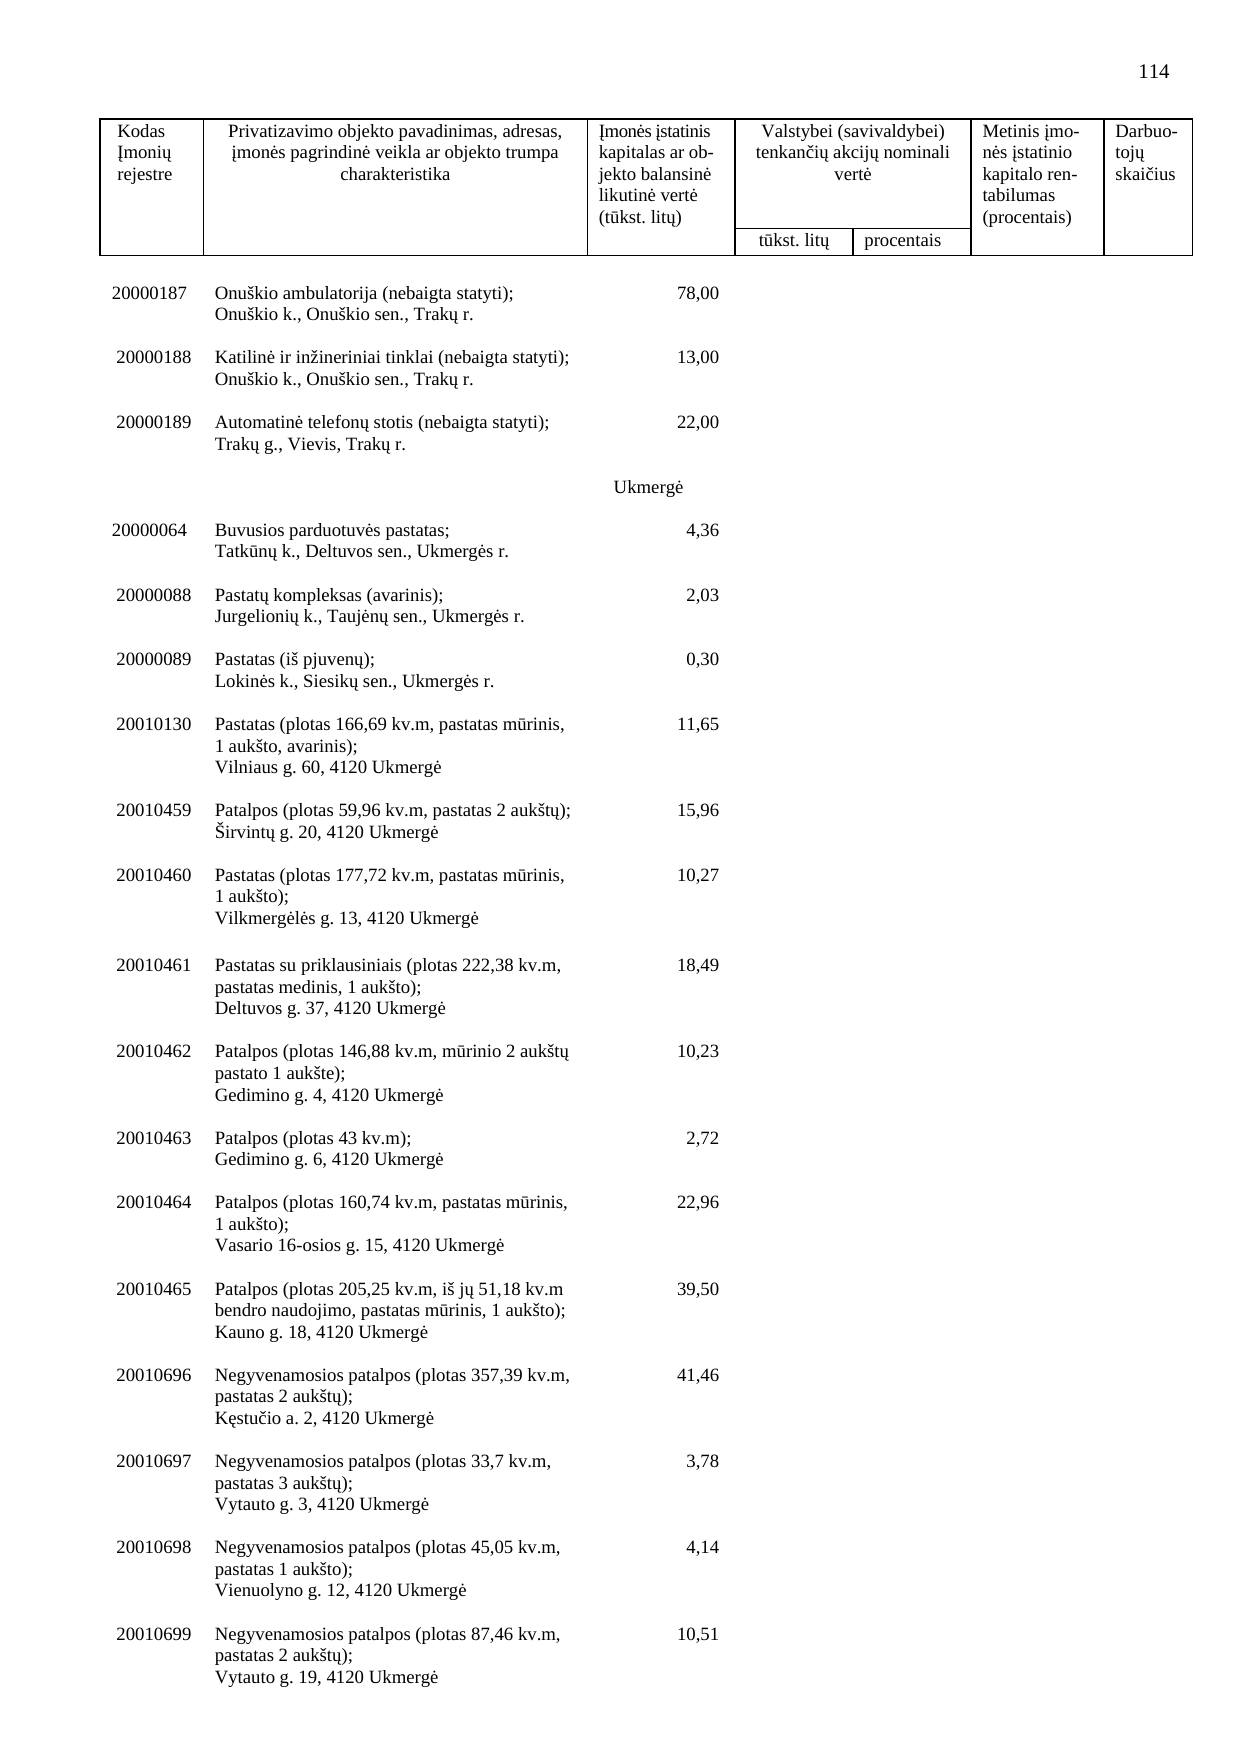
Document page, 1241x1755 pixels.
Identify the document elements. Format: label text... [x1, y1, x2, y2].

table_cell [853, 584, 971, 648]
table_cell [853, 1364, 971, 1450]
table_cell 20010464 [100, 1191, 203, 1277]
table_cell 41,46 [587, 1364, 735, 1450]
table_cell 20000187 [100, 282, 203, 346]
table_cell [971, 1623, 1104, 1687]
table_cell [1104, 519, 1192, 583]
table_cell [1104, 1450, 1192, 1536]
table_cell tūkst. litų [736, 229, 852, 254]
table_cell [1104, 648, 1192, 713]
table_cell Pastatas su priklausiniais (plotas 222,38 kv.m, pastatas medinis, 1 aukšto); Deltuvos g. 37, 4120 Ukmergė [203, 954, 587, 1040]
table_cell [853, 346, 971, 411]
table_cell [1104, 1191, 1192, 1277]
table_cell [853, 1127, 971, 1191]
table_cell [971, 799, 1104, 864]
table_cell 78,00 [587, 282, 735, 346]
table_header Kodas Įmonių rejestre [101, 120, 203, 227]
table_cell [735, 954, 853, 1040]
table_cell Negyvenamosios patalpos (plotas 33,7 kv.m, pastatas 3 aukštų); Vytauto g. 3, 4120 Ukmergė [203, 1450, 587, 1536]
table_cell 22,96 [587, 1191, 735, 1277]
table_cell [735, 1191, 853, 1277]
table_cell 20010460 [100, 864, 203, 954]
table_cell [853, 1191, 971, 1277]
table_cell 20010461 [100, 954, 203, 1040]
table_cell [735, 346, 853, 411]
table_cell 22,00 [587, 411, 735, 476]
table_cell [971, 411, 1104, 476]
table_cell Pastatas (iš pjuvenų); Lokinės k., Siesikų sen., Ukmergės r. [203, 648, 587, 713]
table_cell Katilinė ir inžineriniai tinklai (nebaigta statyti); Onuškio k., Onuškio sen., Trakų r. [203, 346, 587, 411]
table_cell [971, 346, 1104, 411]
table_cell [971, 713, 1104, 799]
table_cell [587, 256, 735, 282]
table_cell [1104, 256, 1192, 282]
table_cell Ukmergė [100, 476, 1192, 519]
table_cell [971, 1364, 1104, 1450]
table_cell 10,51 [587, 1623, 735, 1687]
table_cell 4,14 [587, 1536, 735, 1622]
table_cell [1104, 954, 1192, 1040]
table_cell [735, 1623, 853, 1687]
table_cell [735, 1127, 853, 1191]
table_cell [853, 282, 971, 346]
table_cell [735, 1450, 853, 1536]
table_cell Automatinė telefonų stotis (nebaigta statyti); Trakų g., Vievis, Trakų r. [203, 411, 587, 476]
table_cell 20000064 [100, 519, 203, 583]
table_cell 10,27 [587, 864, 735, 954]
table_cell [971, 282, 1104, 346]
table_cell [1104, 346, 1192, 411]
table_cell Negyvenamosios patalpos (plotas 357,39 kv.m, pastatas 2 aukštų); Kęstučio a. 2, 4120 Ukmergė [203, 1364, 587, 1450]
table_cell [971, 584, 1104, 648]
table_cell [972, 228, 1103, 254]
table_cell [101, 228, 203, 254]
table_cell [1104, 1364, 1192, 1450]
table_header Įmonės įstatinis kapitalas ar ob-jekto balansinė likutinė vertė (tūkst. litų) [588, 120, 734, 227]
table_cell [971, 1450, 1104, 1536]
table_cell [1104, 713, 1192, 799]
table_cell 18,49 [587, 954, 735, 1040]
table_cell 39,50 [587, 1278, 735, 1364]
table_cell [971, 648, 1104, 713]
table_cell [204, 228, 587, 254]
table_cell 20010130 [100, 713, 203, 799]
table_cell [853, 519, 971, 583]
table_cell 20010463 [100, 1127, 203, 1191]
table_cell Onuškio ambulatorija (nebaigta statyti); Onuškio k., Onuškio sen., Trakų r. [203, 282, 587, 346]
table_header Darbuo-tojų skaičius [1105, 120, 1192, 227]
table_cell Patalpos (plotas 43 kv.m); Gedimino g. 6, 4120 Ukmergė [203, 1127, 587, 1191]
table_cell 20010462 [100, 1040, 203, 1127]
table_cell [203, 256, 587, 282]
table_cell 20000188 [100, 346, 203, 411]
table_cell 20000189 [100, 411, 203, 476]
table_cell [1104, 282, 1192, 346]
table_cell [853, 799, 971, 864]
table_cell [971, 954, 1104, 1040]
table_cell [853, 954, 971, 1040]
table_cell [1105, 228, 1192, 254]
table_cell 3,78 [587, 1450, 735, 1536]
table_cell Pastatas (plotas 166,69 kv.m, pastatas mūrinis, 1 aukšto, avarinis); Vilniaus g. 60, 4120 Ukmergė [203, 713, 587, 799]
table_cell [1104, 1127, 1192, 1191]
table_cell [971, 519, 1104, 583]
table_cell [1104, 799, 1192, 864]
table_cell Negyvenamosios patalpos (plotas 45,05 kv.m, pastatas 1 aukšto); Vienuolyno g. 12, 4120 Ukmergė [203, 1536, 587, 1622]
table_cell 20000088 [100, 584, 203, 648]
table_cell [100, 256, 203, 282]
table_cell 20010699 [100, 1623, 203, 1687]
table_cell 20010698 [100, 1536, 203, 1622]
table_cell [1104, 864, 1192, 954]
table_cell [971, 1278, 1104, 1364]
table_header Metinis įmo-nės įstatinio kapitalo ren-tabilumas (procentais) [972, 120, 1103, 227]
table_cell [971, 1191, 1104, 1277]
table_cell [735, 1040, 853, 1127]
table_cell [1104, 411, 1192, 476]
table_cell [735, 282, 853, 346]
table_cell [735, 256, 853, 282]
table_cell [971, 1536, 1104, 1622]
table_header Valstybei (savivaldybei) tenkančių akcijų nominali vertė [736, 120, 970, 227]
table_cell [853, 713, 971, 799]
table_cell 2,03 [587, 584, 735, 648]
table_cell [735, 1278, 853, 1364]
table_cell [735, 713, 853, 799]
table_cell Patalpos (plotas 59,96 kv.m, pastatas 2 aukštų); Širvintų g. 20, 4120 Ukmergė [203, 799, 587, 864]
table_cell Buvusios parduotuvės pastatas; Tatkūnų k., Deltuvos sen., Ukmergės r. [203, 519, 587, 583]
table_cell Patalpos (plotas 146,88 kv.m, mūrinio 2 aukštų pastato 1 aukšte); Gedimino g. 4, 4120 Ukmergė [203, 1040, 587, 1127]
table_cell 20010465 [100, 1278, 203, 1364]
table_cell 20000089 [100, 648, 203, 713]
table_cell [735, 519, 853, 583]
table_cell [853, 1040, 971, 1127]
table_cell 10,23 [587, 1040, 735, 1127]
table_cell [853, 1623, 971, 1687]
table_cell [735, 648, 853, 713]
table_cell 0,30 [587, 648, 735, 713]
table_cell Pastatų kompleksas (avarinis); Jurgelionių k., Taujėnų sen., Ukmergės r. [203, 584, 587, 648]
table_header Privatizavimo objekto pavadinimas, adresas, įmonės pagrindinė veikla ar objekto trumpa charakteristika [204, 120, 587, 227]
table_cell [1104, 1040, 1192, 1127]
table_cell [1104, 1623, 1192, 1687]
table_cell [735, 411, 853, 476]
table_cell [1104, 584, 1192, 648]
table_cell [971, 1127, 1104, 1191]
table_cell Patalpos (plotas 205,25 kv.m, iš jų 51,18 kv.m bendro naudojimo, pastatas mūrinis, 1 aukšto); Kauno g. 18, 4120 Ukmergė [203, 1278, 587, 1364]
table_cell [971, 1040, 1104, 1127]
table_cell Pastatas (plotas 177,72 kv.m, pastatas mūrinis, 1 aukšto); Vilkmergėlės g. 13, 4120 Ukmergė [203, 864, 587, 954]
table_cell [735, 799, 853, 864]
table_cell [971, 864, 1104, 954]
table_cell 15,96 [587, 799, 735, 864]
table_cell 11,65 [587, 713, 735, 799]
table_cell 4,36 [587, 519, 735, 583]
table_cell [735, 1364, 853, 1450]
table_cell 20010459 [100, 799, 203, 864]
table_cell [588, 228, 734, 254]
table_cell [735, 864, 853, 954]
table_cell [853, 1278, 971, 1364]
table_cell [853, 1536, 971, 1622]
table_cell 13,00 [587, 346, 735, 411]
table_cell [1104, 1536, 1192, 1622]
table_cell [1104, 1278, 1192, 1364]
table_cell 2,72 [587, 1127, 735, 1191]
table_cell [735, 584, 853, 648]
table_cell Patalpos (plotas 160,74 kv.m, pastatas mūrinis, 1 aukšto); Vasario 16-osios g. 15, 4120 Ukmergė [203, 1191, 587, 1277]
table_cell procentais [854, 229, 970, 254]
table_cell [971, 256, 1104, 282]
table_cell [735, 1536, 853, 1622]
table_cell [853, 411, 971, 476]
table_cell [853, 1450, 971, 1536]
table_cell [853, 648, 971, 713]
table_cell [853, 864, 971, 954]
table_cell [853, 256, 971, 282]
table_cell 20010696 [100, 1364, 203, 1450]
table_cell Negyvenamosios patalpos (plotas 87,46 kv.m, pastatas 2 aukštų); Vytauto g. 19, 4120 Ukmergė [203, 1623, 587, 1687]
table_cell 20010697 [100, 1450, 203, 1536]
